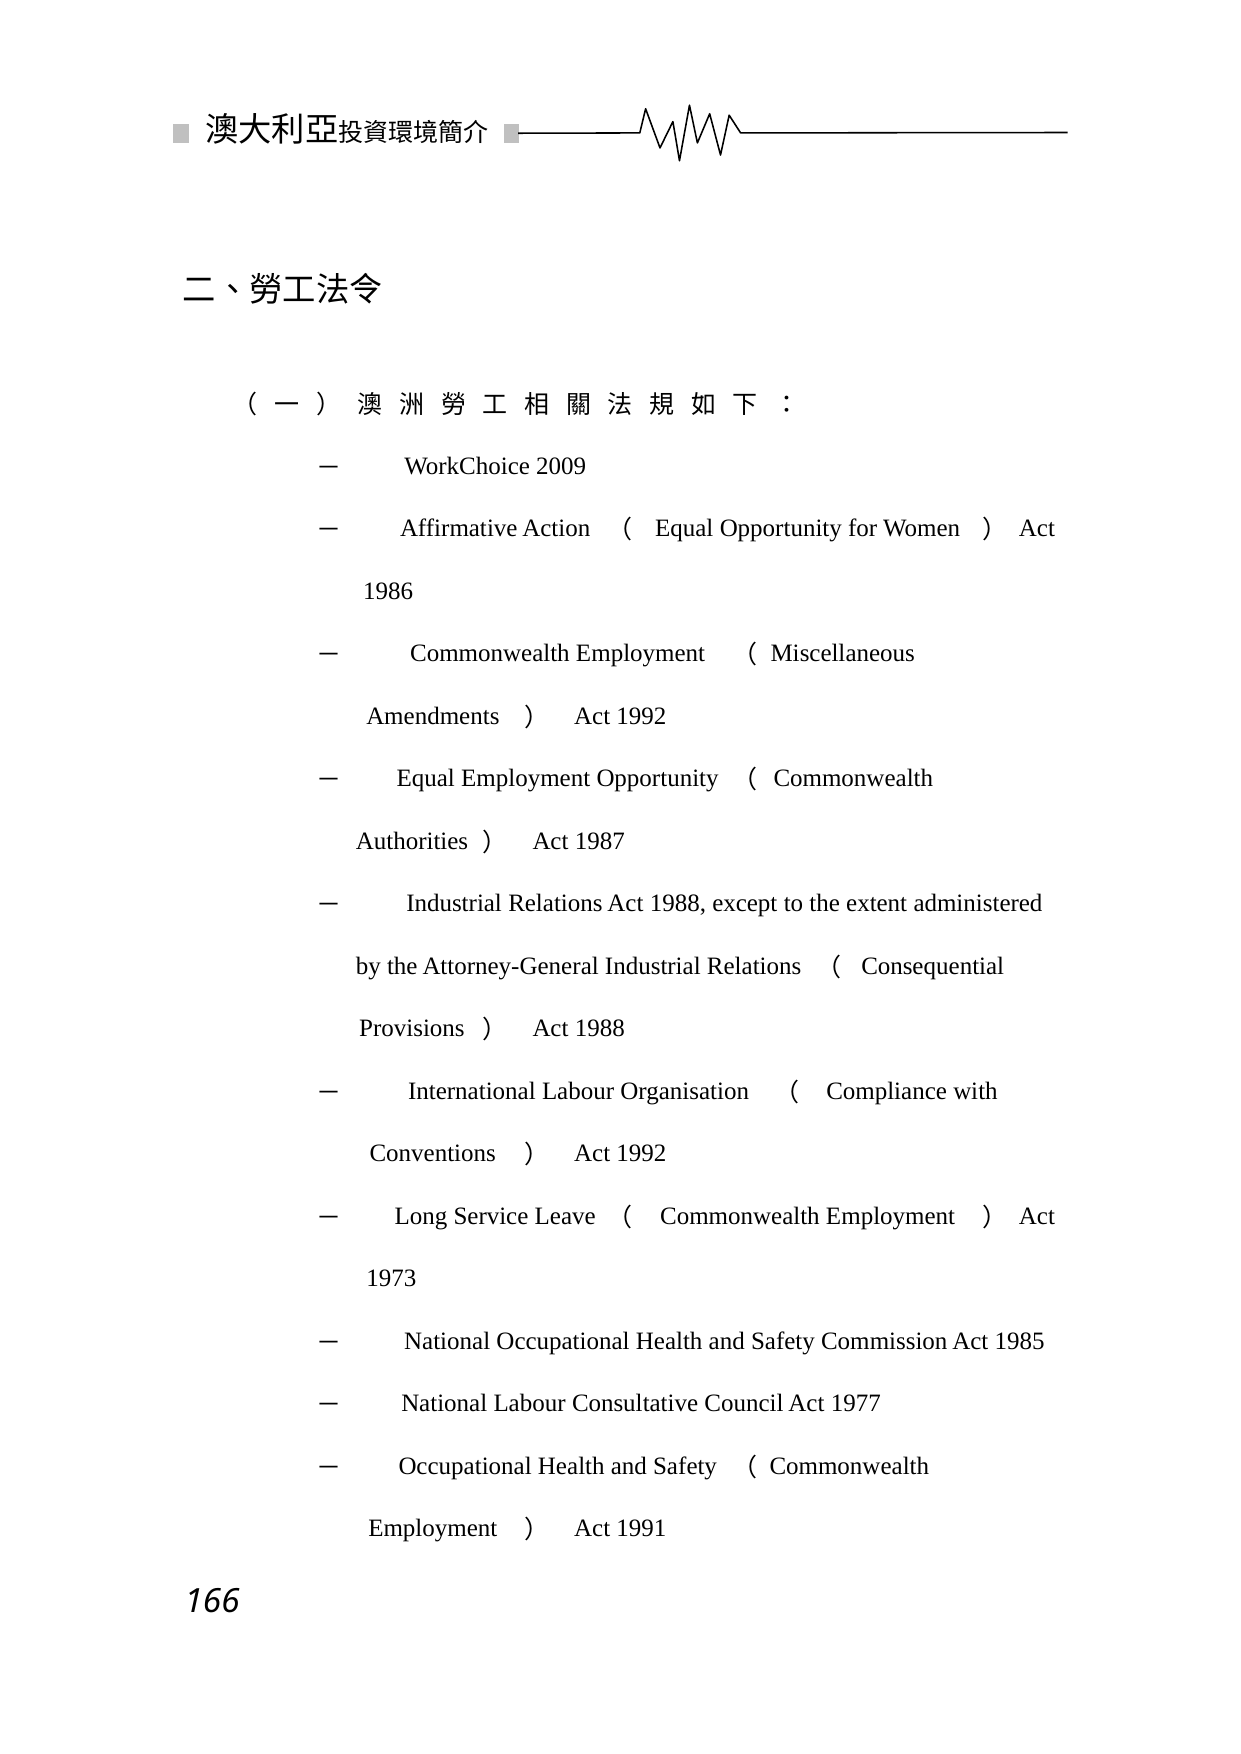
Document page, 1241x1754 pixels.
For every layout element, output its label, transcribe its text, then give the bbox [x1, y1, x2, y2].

text － National Occupational Health and Safety Commission Act 1985 [281, 1299, 1058, 1361]
text （一）澳洲勞工相關法規如下： [207, 361, 1058, 424]
text － Long Service Leave（Commonwealth Employment）Act 1973 [281, 1174, 1058, 1299]
text － Equal Employment Opportunity（Commonwealth Authorities）Act 1987 [281, 736, 1058, 861]
text － National Labour Consultative Council Act 1977 [281, 1361, 1058, 1424]
text － Occupational Health and Safety（Commonwealth Employment）Act 1991 [281, 1424, 1058, 1549]
text － International Labour Organisation（Compliance with Conventions）Act 1992 [281, 1049, 1058, 1174]
text － WorkChoice 2009 [281, 424, 1058, 486]
text － Commonwealth Employment（Miscellaneous Amendments）Act 1992 [281, 611, 1058, 736]
text － Affirmative Action（Equal Opportunity for Women）Act 1986 [281, 486, 1058, 611]
text 二、勞工法令 [183, 263, 1058, 311]
text － Industrial Relations Act 1988, except to the extent administered by the Attorney-General Industrial Relations（Consequential Provisions）Act 1988 [281, 861, 1058, 1049]
